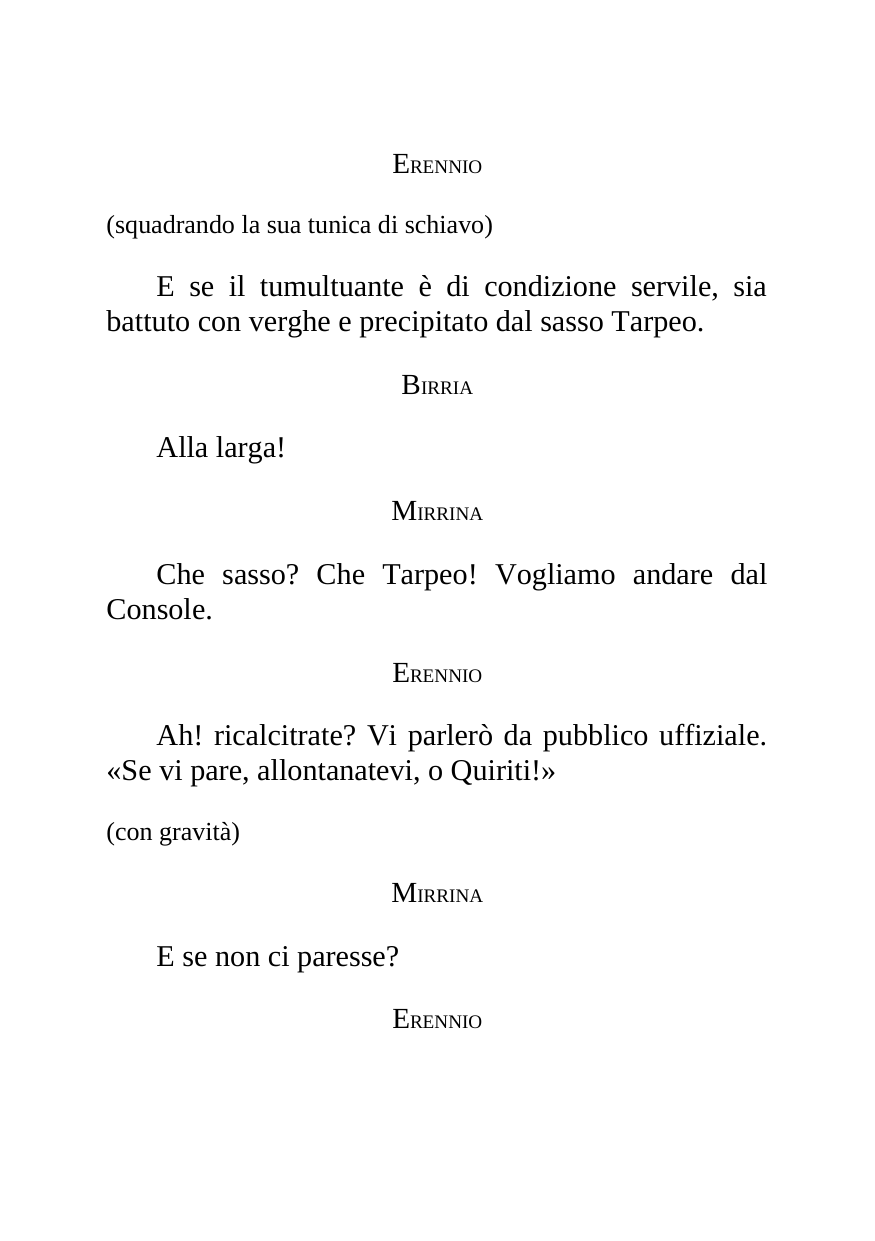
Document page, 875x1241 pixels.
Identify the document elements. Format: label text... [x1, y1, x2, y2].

text E se il tumultuante è di condizione servile, sia battuto con verghe e precipitato dal sasso Tarpeo. [106, 268, 768, 338]
text Erennio [156, 1002, 718, 1035]
text Alla larga! [106, 429, 768, 464]
text Birria [156, 367, 718, 400]
text Mirrina [156, 493, 718, 527]
text Erennio [156, 655, 718, 688]
text Che sasso? Che Tarpeo! Vogliamo andare dal Console. [106, 556, 768, 626]
text E se non ci paresse? [106, 938, 768, 972]
text (con gravità) [106, 816, 768, 846]
text Erennio [156, 146, 718, 180]
text Ah! ricalcitrate? Vi parlerò da pubblico uffiziale. «Se vi pare, allontanatevi, o Quiriti!» [106, 717, 768, 787]
text (squadrando la sua tunica di schiavo) [106, 209, 768, 239]
text Mirrina [156, 875, 718, 909]
